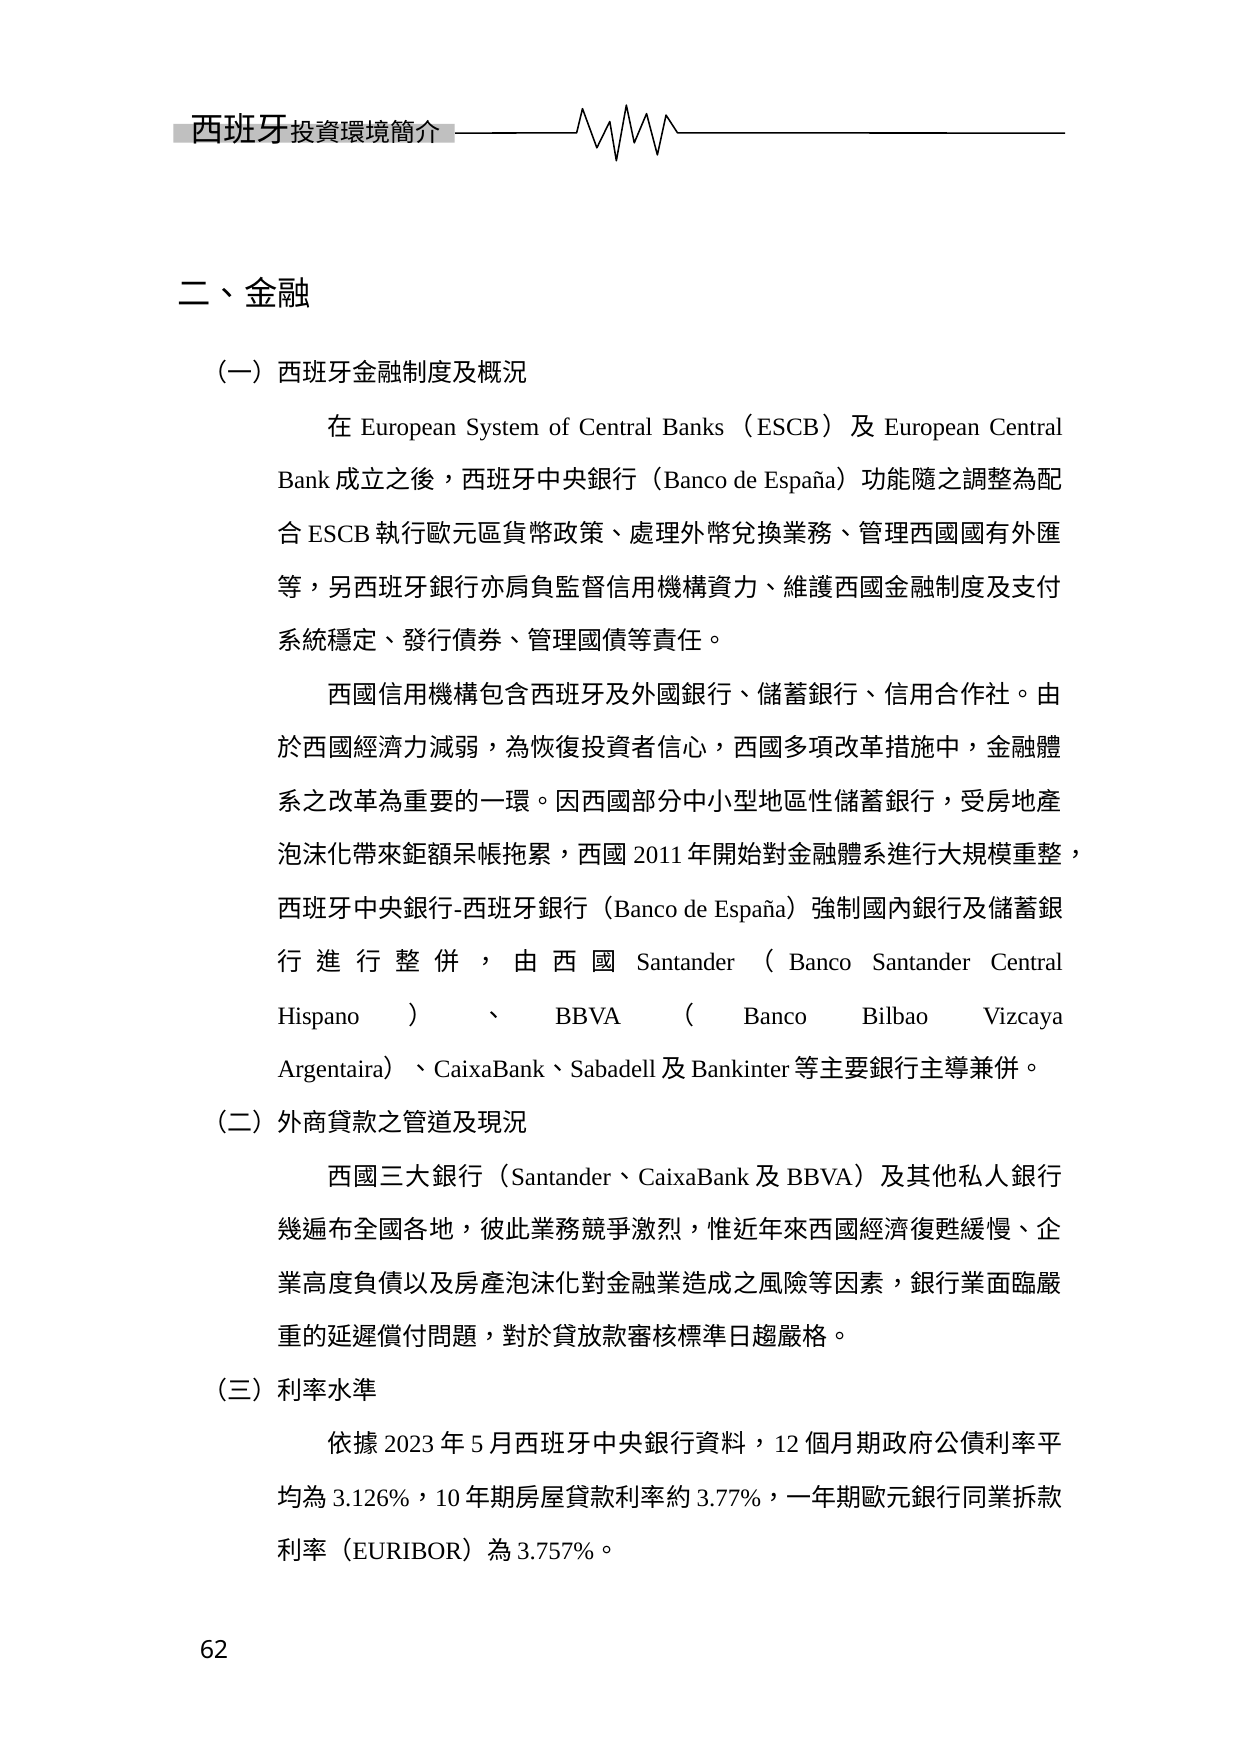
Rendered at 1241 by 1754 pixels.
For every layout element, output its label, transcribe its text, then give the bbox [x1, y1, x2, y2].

text 西國三大銀行（Santander、CaixaBank及BBVA）及其他私人銀行幾遍布全國各地，彼此業務競爭激烈，惟近年來西國經濟復甦緩慢、企業高度負債以及房產泡沫化對金融業造成之風險等因素，銀行業面臨嚴重的延遲償付問題，對於貸放款審核標準日趨嚴格。 [277, 1147, 1063, 1362]
text 二、金融 [177, 264, 1063, 317]
text （三）利率水準 [202, 1362, 1063, 1415]
text （二）外商貸款之管道及現況 [202, 1094, 1063, 1147]
text 在European System of Central Banks（ESCB）及European Central Bank成立之後，西班牙中央銀行（Banco de España）功能隨之調整為配合ESCB執行歐元區貨幣政策、處理外幣兌換業務、管理西國國有外匯等，另西班牙銀行亦肩負監督信用機構資力、維護西國金融制度及支付系統穩定、發行債券、管理國債等責任。 [277, 398, 1063, 666]
text 西國信用機構包含西班牙及外國銀行、儲蓄銀行、信用合作社。由於西國經濟力減弱，為恢復投資者信心，西國多項改革措施中，金融體系之改革為重要的一環。因西國部分中小型地區性儲蓄銀行，受房地產泡沫化帶來鉅額呆帳拖累，西國2011年開始對金融體系進行大規模重整，西班牙中央銀行-西班牙銀行（Banco de España）強制國內銀行及儲蓄銀行進行整併，由西國Santander（Banco Santander Central Hispano）、BBVA（Banco Bilbao Vizcaya Argentaira）、CaixaBank、Sabadell及Bankinter等主要銀行主導兼併。 [277, 666, 1063, 1094]
text 依據2023年5月西班牙中央銀行資料，12個月期政府公債利率平均為3.126%，10年期房屋貸款利率約3.77%，一年期歐元銀行同業拆款利率（EURIBOR）為3.757%。 [277, 1415, 1063, 1576]
text （一）西班牙金融制度及概況 [202, 344, 1063, 398]
